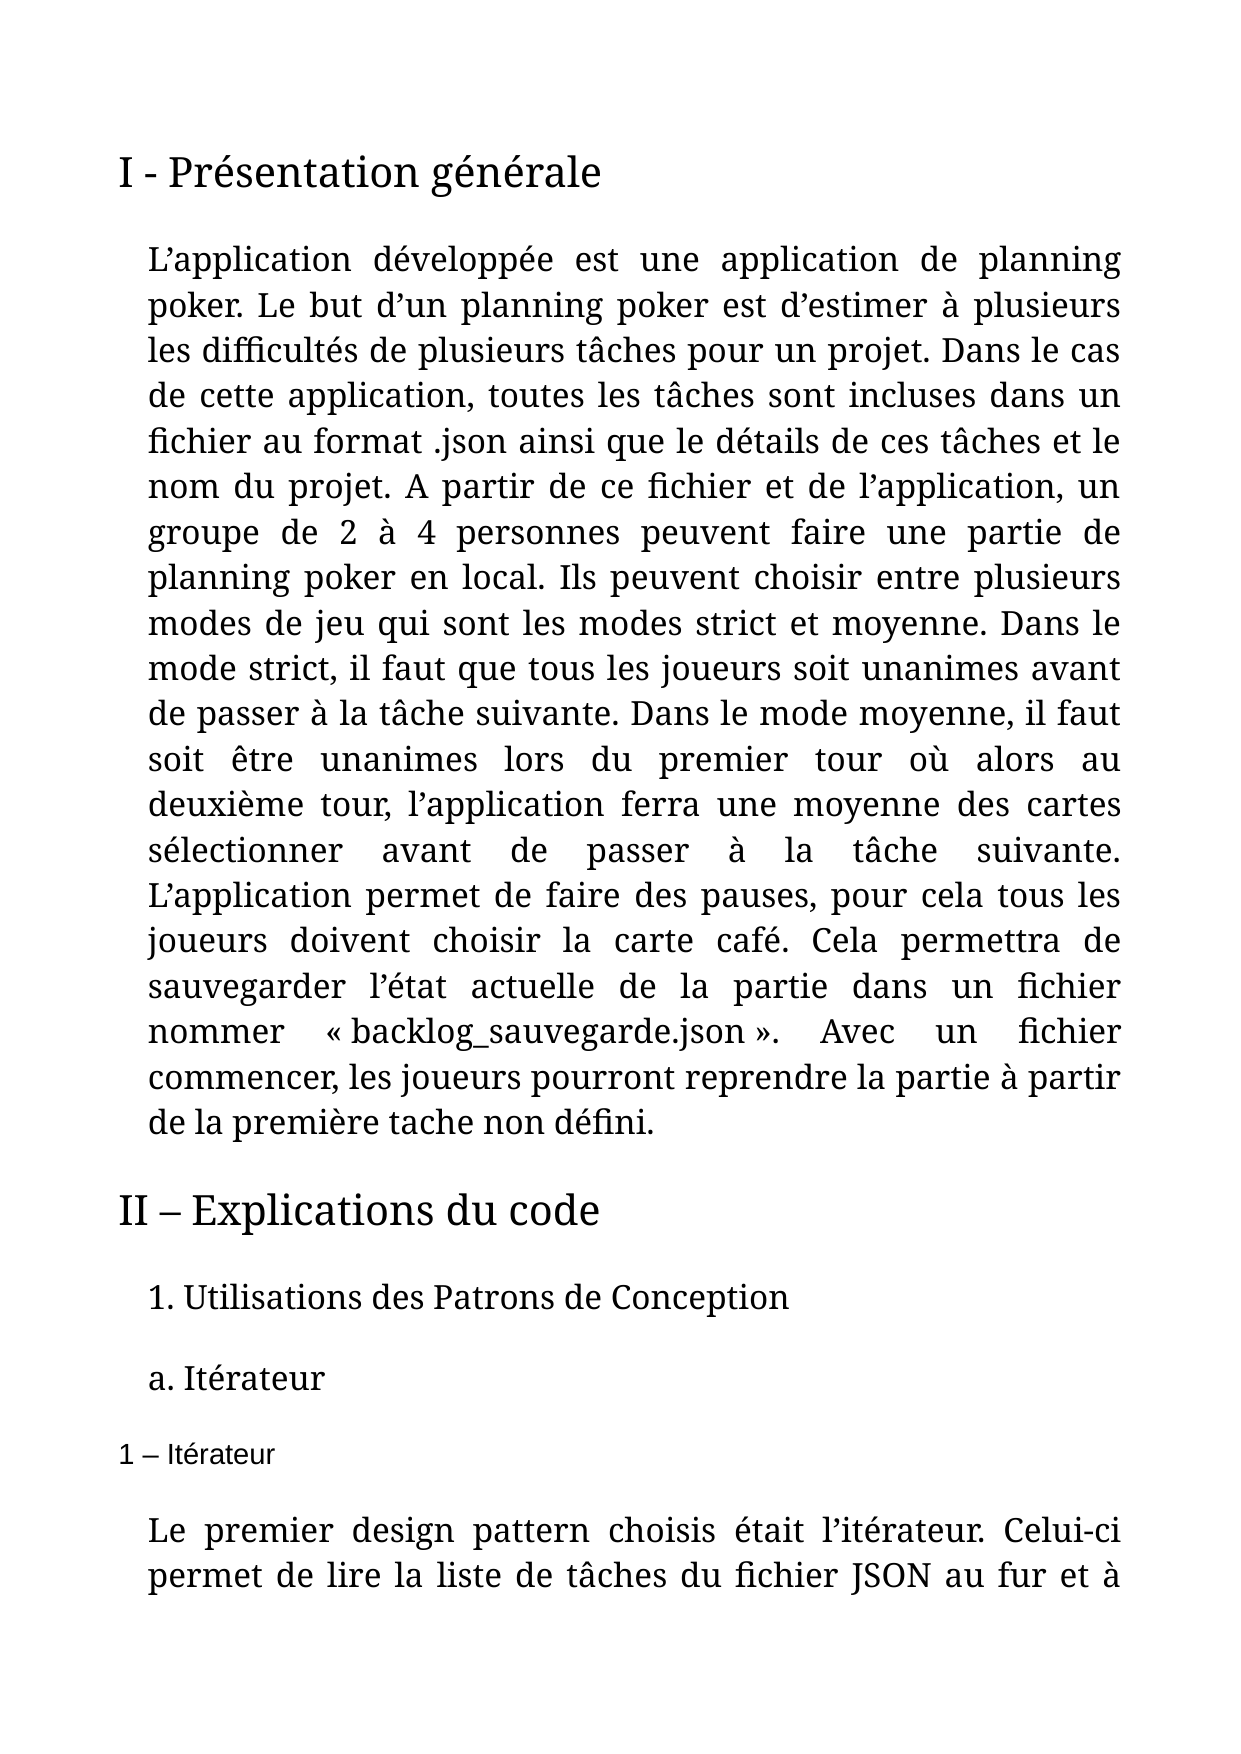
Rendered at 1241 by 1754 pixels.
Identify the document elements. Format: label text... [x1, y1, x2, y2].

subtitle I - Présentation générale [118, 143, 1122, 200]
text 1. Utilisations des Patrons de Conception [148, 1274, 1122, 1319]
subtitle 1 – Itérateur [118, 1437, 1122, 1471]
text a. Itérateur [148, 1355, 1122, 1400]
subtitle II – Explications du code [118, 1181, 1122, 1238]
text L’application développée est une application de planning poker. Le but d’un planning poker est d’estimer à plusieurs les difficultés de plusieurs tâches pour un projet. Dans le cas de cette application, toutes les tâches sont incluses dans un fichier au format .json ainsi que le détails de ces tâches et le nom du projet. A partir de ce fichier et de l’application, un groupe de 2 à 4 personnes peuvent faire une partie de planning poker en local. Ils peuvent choisir entre plusieurs modes de jeu qui sont les modes strict et moyenne. Dans le mode strict, il faut que tous les joueurs soit unanimes avant de passer à la tâche suivante. Dans le mode moyenne, il faut soit être unanimes lors du premier tour où alors au deuxième tour, l’application ferra une moyenne des cartes sélectionner avant de passer à la tâche suivante. L’application permet de faire des pauses, pour cela tous les joueurs doivent choisir la carte café. Cela permettra de sauvegarder l’état actuelle de la partie dans un fichier nommer « backlog_sauvegarde.json ». Avec un fichier commencer, les joueurs pourront reprendre la partie à partir de la première tache non défini. [148, 236, 1122, 1144]
text Le premier design pattern choisis était l’itérateur. Celui-ci permet de lire la liste de tâches du fichier JSON au fur et à [148, 1507, 1122, 1598]
